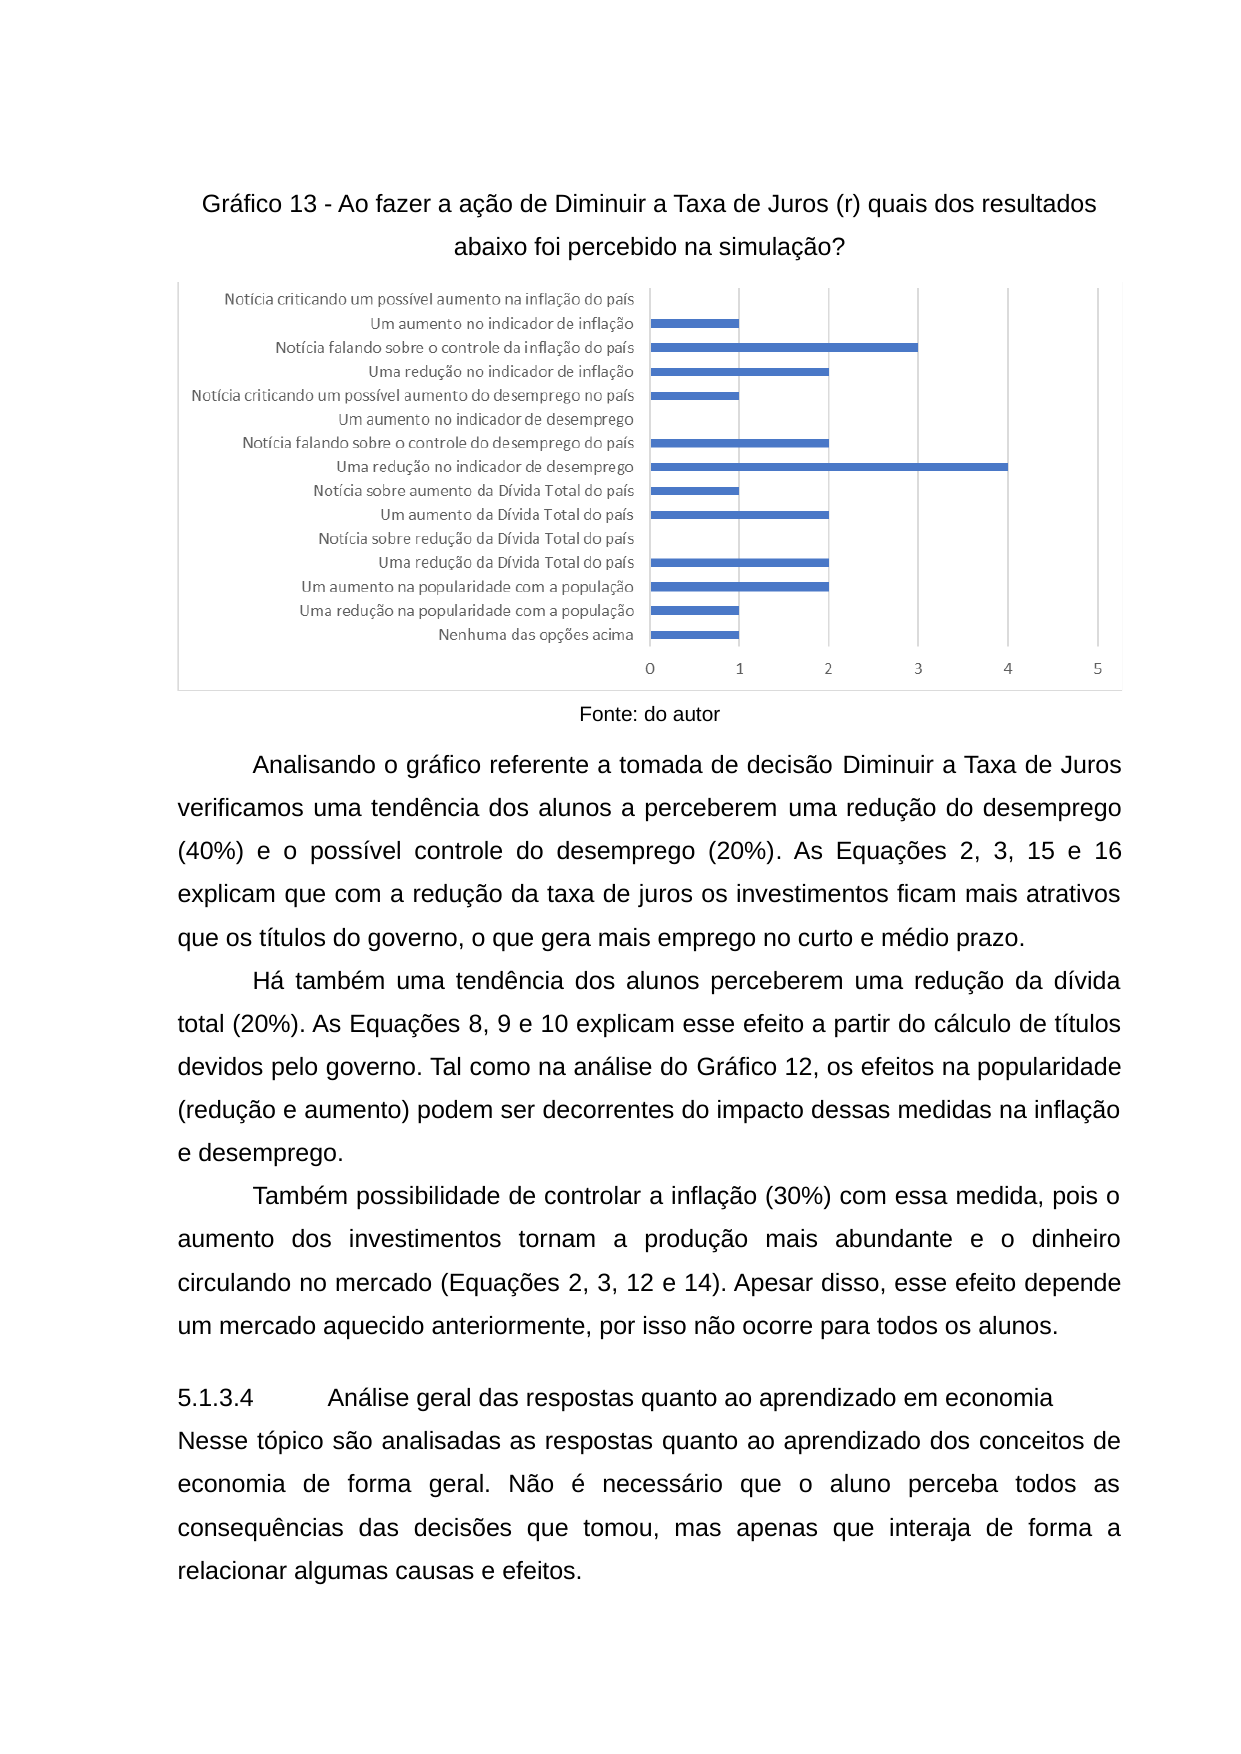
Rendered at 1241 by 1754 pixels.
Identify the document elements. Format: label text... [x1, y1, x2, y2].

text [177, 261, 1122, 282]
text Há também uma tendência dos alunos perceberem uma redução da dívida total (20%). As Equações 8, 9 e 10 explicam esse efeito a partir do cálculo de títulos devidos pelo governo. Tal como na análise do Gráfico 12, os efeitos na popularidade (redução e aumento) podem ser decorrentes do impacto dessas medidas na inflação e desemprego. [177, 966, 1122, 1167]
text Também possibilidade de controlar a inflação (30%) com essa medida, pois o aumento dos investimentos tornam a produção mais abundante e o dinheiro circulando no mercado (Equações 2, 3, 12 e 14). Apesar disso, esse efeito depende um mercado aquecido anteriormente, por isso não ocorre para todos os alunos. [177, 1181, 1122, 1339]
text [177, 177, 1122, 189]
text Analisando o gráfico referente a tomada de decisão Diminuir a Taxa de Juros verificamos uma tendência dos alunos a perceberem uma redução do desemprego (40%) e o possível controle do desemprego (20%). As Equações 2, 3, 15 e 16 explicam que com a redução da taxa de juros os investimentos ficam mais atrativos que os títulos do governo, o que gera mais emprego no curto e médio prazo. [177, 750, 1122, 951]
picture [177, 282, 1123, 691]
subtitle Análise geral das respostas quanto ao aprendizado em economia [177, 1383, 1122, 1412]
text Fonte: do autor [177, 691, 1122, 726]
text Gráfico 13 - Ao fazer a ação de Diminuir a Taxa de Juros (r) quais dos resultados abaixo foi percebido na simulação? [177, 189, 1122, 261]
text Nesse tópico são analisadas as respostas quanto ao aprendizado dos conceitos de economia de forma geral. Não é necessário que o aluno perceba todos as consequências das decisões que tomou, mas apenas que interaja de forma a relacionar algumas causas e efeitos. [177, 1426, 1122, 1584]
